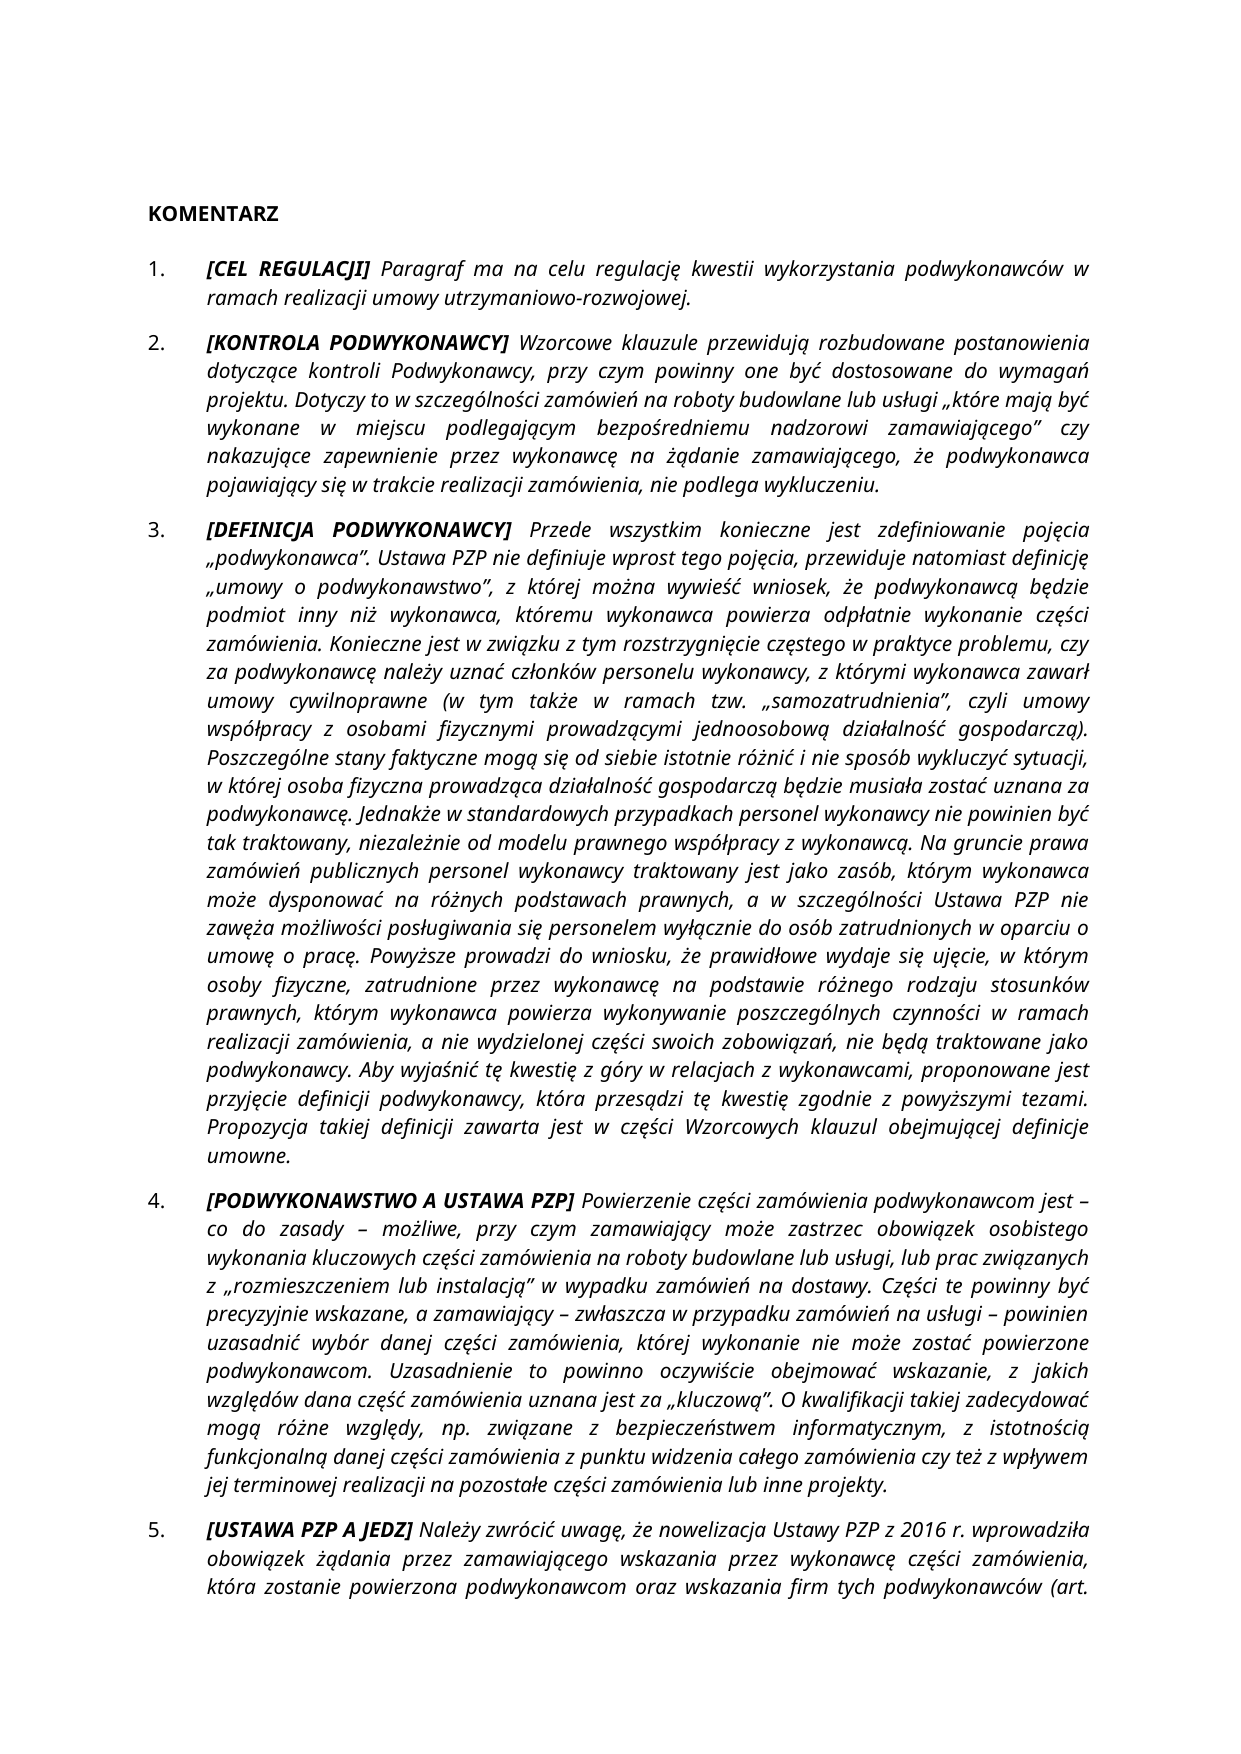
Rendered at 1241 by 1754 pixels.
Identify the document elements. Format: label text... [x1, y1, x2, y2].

subtitle KOMENTARZ [148, 199, 1093, 227]
list [PODWYKONAWSTWO A USTAWA PZP] Powierzenie części zamówienia podwykonawcom jest – co do zasady – możliwe, przy czym zamawiający może zastrzec obowiązek osobistego wykonania kluczowych części zamówienia na roboty budowlane lub usługi, lub prac związanych z „rozmieszczeniem lub instalacją” w wypadku zamówień na dostawy. Części te powinny być precyzyjnie wskazane, a zamawiający – zwłaszcza w przypadku zamówień na usługi – powinien uzasadnić wybór danej części zamówienia, której wykonanie nie może zostać powierzone podwykonawcom. Uzasadnienie to powinno oczywiście obejmować wskazanie, z jakich względów dana część zamówienia uznana jest za „kluczową”. O kwalifikacji takiej zadecydować mogą różne względy, np. związane z bezpieczeństwem informatycznym, z istotnością funkcjonalną danej części zamówienia z punktu widzenia całego zamówienia czy też z wpływem jej terminowej realizacji na pozostałe części zamówienia lub inne projekty. [148, 1186, 1093, 1499]
list [KONTROLA PODWYKONAWCY] Wzorcowe klauzule przewidują rozbudowane postanowienia dotyczące kontroli Podwykonawcy, przy czym powinny one być dostosowane do wymagań projektu. Dotyczy to w szczególności zamówień na roboty budowlane lub usługi „które mają być wykonane w miejscu podlegającym bezpośredniemu nadzorowi zamawiającego” czy nakazujące zapewnienie przez wykonawcę na żądanie zamawiającego, że podwykonawca pojawiający się w trakcie realizacji zamówienia, nie podlega wykluczeniu. [148, 328, 1093, 498]
list [USTAWA PZP A JEDZ] Należy zwrócić uwagę, że nowelizacja Ustawy PZP z 2016 r. wprowadziła obowiązek żądania przez zamawiającego wskazania przez wykonawcę części zamówienia, która zostanie powierzona podwykonawcom oraz wskazania firm tych podwykonawców (art. [148, 1515, 1093, 1601]
list [CEL REGULACJI] Paragraf ma na celu regulację kwestii wykorzystania podwykonawców w ramach realizacji umowy utrzymaniowo-rozwojowej. [148, 254, 1093, 311]
list [DEFINICJA PODWYKONAWCY] Przede wszystkim konieczne jest zdefiniowanie pojęcia „podwykonawca”. Ustawa PZP nie definiuje wprost tego pojęcia, przewiduje natomiast definicję „umowy o podwykonawstwo”, z której można wywieść wniosek, że podwykonawcą będzie podmiot inny niż wykonawca, któremu wykonawca powierza odpłatnie wykonanie części zamówienia. Konieczne jest w związku z tym rozstrzygnięcie częstego w praktyce problemu, czy za podwykonawcę należy uznać członków personelu wykonawcy, z którymi wykonawca zawarł umowy cywilnoprawne (w tym także w ramach tzw. „samozatrudnienia”, czyli umowy współpracy z osobami fizycznymi prowadzącymi jednoosobową działalność gospodarczą). Poszczególne stany faktyczne mogą się od siebie istotnie różnić i nie sposób wykluczyć sytuacji, w której osoba fizyczna prowadząca działalność gospodarczą będzie musiała zostać uznana za podwykonawcę. Jednakże w standardowych przypadkach personel wykonawcy nie powinien być tak traktowany, niezależnie od modelu prawnego współpracy z wykonawcą. Na gruncie prawa zamówień publicznych personel wykonawcy traktowany jest jako zasób, którym wykonawca może dysponować na różnych podstawach prawnych, a w szczególności Ustawa PZP nie zawęża możliwości posługiwania się personelem wyłącznie do osób zatrudnionych w oparciu o umowę o pracę. Powyższe prowadzi do wniosku, że prawidłowe wydaje się ujęcie, w którym osoby fizyczne, zatrudnione przez wykonawcę na podstawie różnego rodzaju stosunków prawnych, którym wykonawca powierza wykonywanie poszczególnych czynności w ramach realizacji zamówienia, a nie wydzielonej części swoich zobowiązań, nie będą traktowane jako podwykonawcy. Aby wyjaśnić tę kwestię z góry w relacjach z wykonawcami, proponowane jest przyjęcie definicji podwykonawcy, która przesądzi tę kwestię zgodnie z powyższymi tezami. Propozycja takiej definicji zawarta jest w części Wzorcowych klauzul obejmującej definicje umowne. [148, 515, 1093, 1169]
